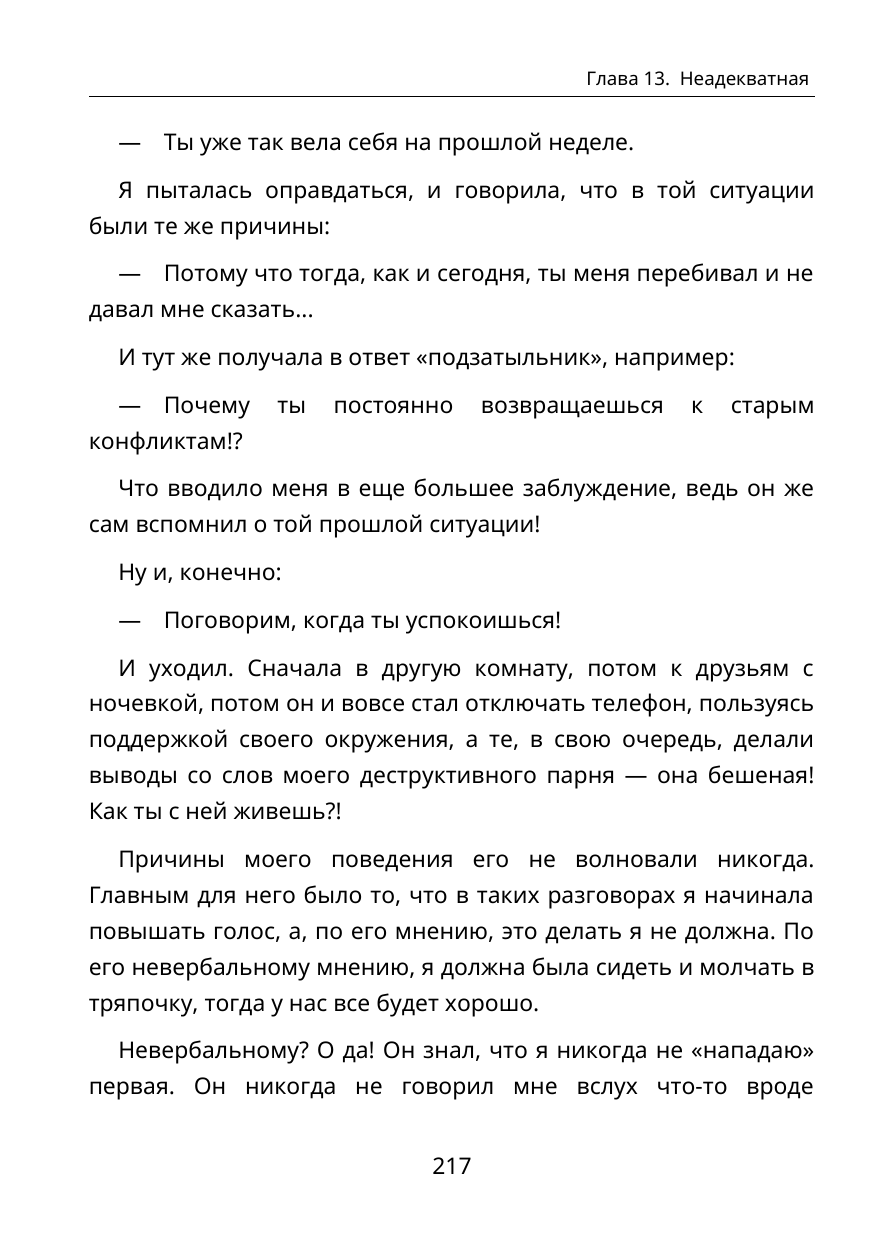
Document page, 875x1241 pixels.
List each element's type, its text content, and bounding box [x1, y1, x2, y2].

list Почему ты постоянно возвращаешься к старым конфликтам!? [88, 389, 815, 456]
text И уходил. Сначала в другую комнату, потом к друзьям с ночевкой, потом он и вовсе стал отключать телефон, пользуясь поддержкой своего окружения, а те, в свою очередь, делали выводы со слов моего деструктивного парня — она бешеная! Как ты с ней живешь?! [88, 651, 815, 826]
list Ты уже так вела себя на прошлой неделе. [88, 126, 815, 157]
text Я пыталась оправдаться, и говорила, что в той ситуации были те же причины: [88, 174, 815, 241]
text Что вводило меня в еще большее заблуждение, ведь он же сам вспомнил о той прошлой ситуации! [88, 472, 815, 539]
list Потому что тогда, как и сегодня, ты меня перебивал и не давал мне сказать... [88, 257, 815, 324]
text И тут же получала в ответ «подзатыльник», например: [88, 341, 815, 372]
text Причины моего поведения его не волновали никогда. Главным для него было то, что в таких разговорах я начинала повышать голос, а, по его мнению, это делать я не должна. По его невербальному мнению, я должна была сидеть и молчать в тряпочку, тогда у нас все будет хорошо. [88, 843, 815, 1018]
list Поговорим, когда ты успокоишься! [88, 604, 815, 635]
text Невербальному? О да! Он знал, что я никогда не «нападаю» первая. Он никогда не говорил мне вслух что-то вроде [88, 1034, 815, 1102]
text Ну и, конечно: [88, 556, 815, 587]
